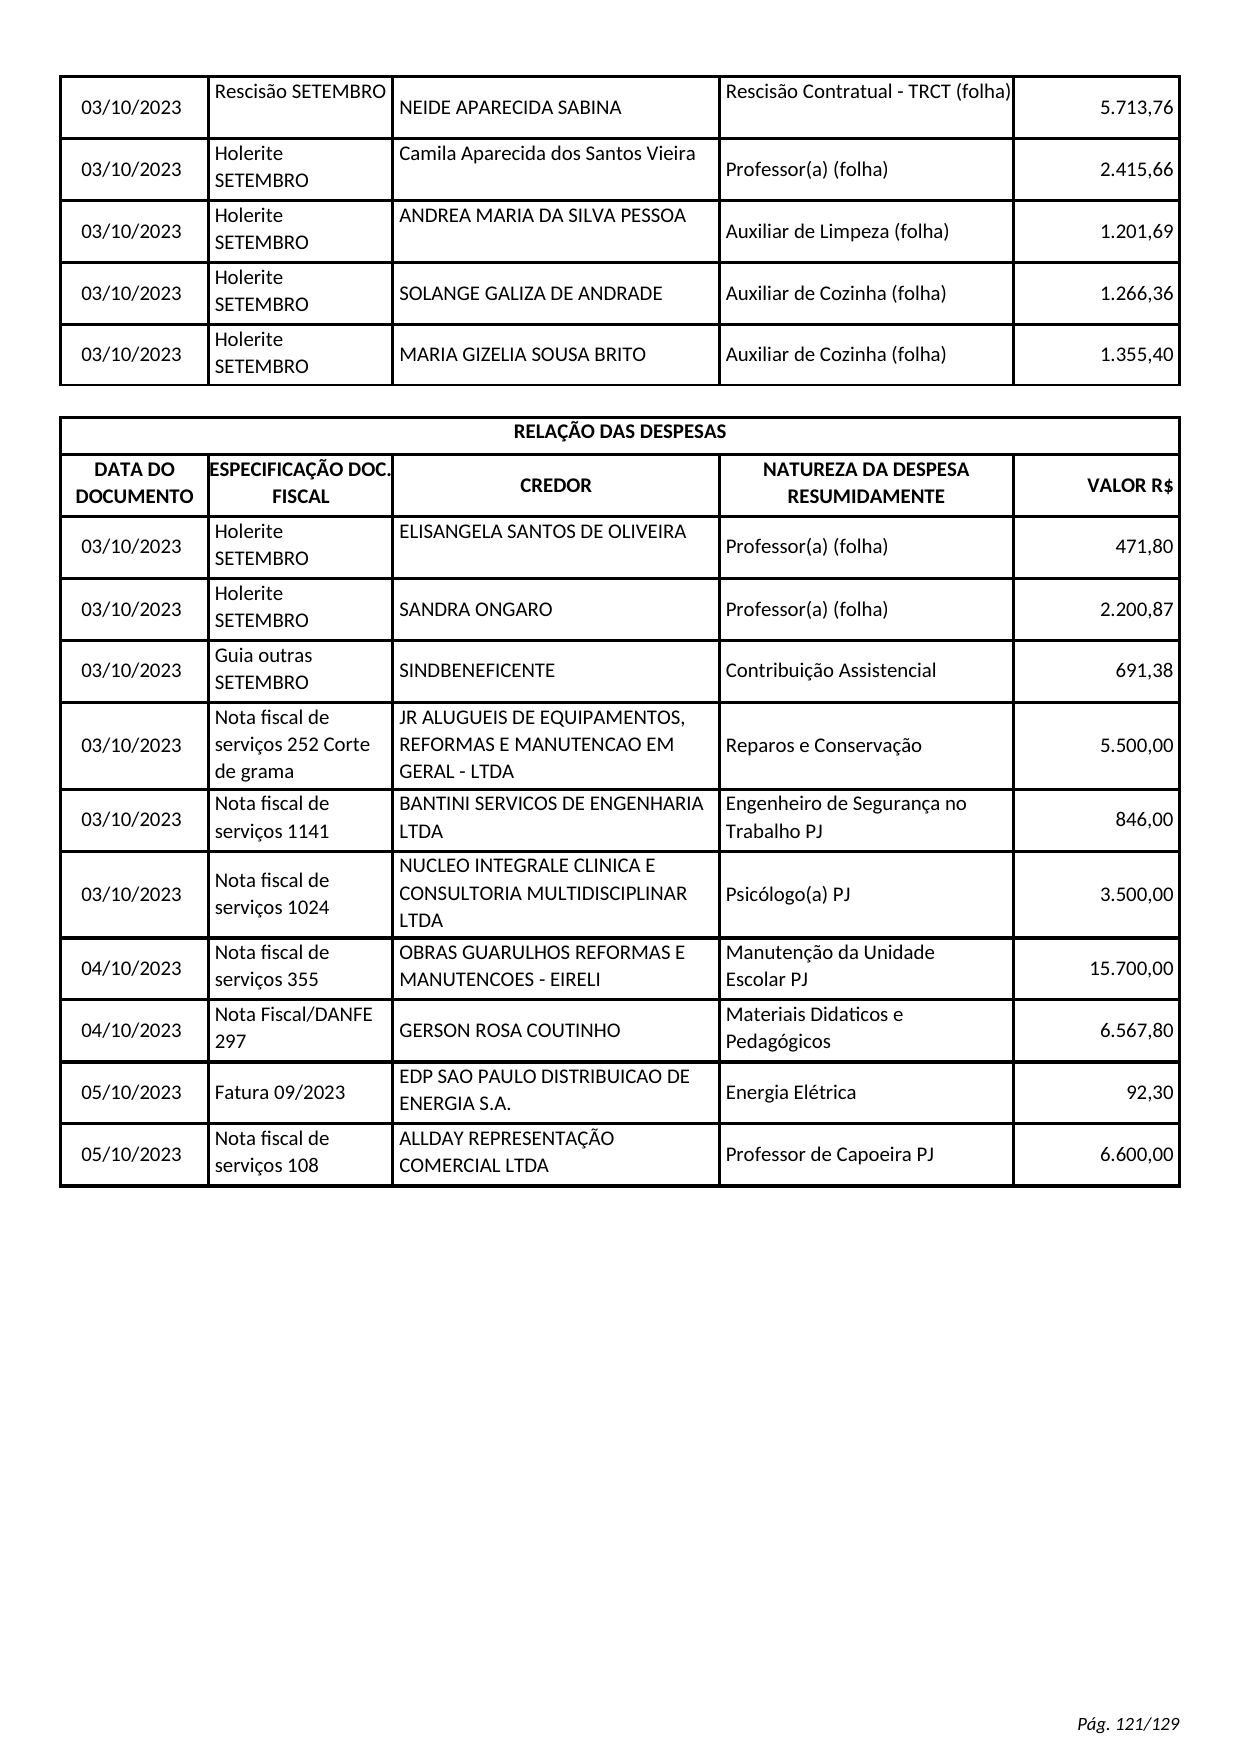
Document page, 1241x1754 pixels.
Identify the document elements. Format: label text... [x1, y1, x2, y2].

table_cell Professor de Capoeira PJ [721, 1125, 1012, 1184]
table_cell Holerite SETEMBRO [210, 326, 391, 384]
table_cell ELISANGELA SANTOS DE OLIVEIRA [394, 518, 718, 577]
table_cell 5.713,76 [1015, 78, 1178, 137]
table_cell EDP SAO PAULO DISTRIBUICAO DE ENERGIA S.A. [394, 1064, 718, 1122]
table_cell 03/10/2023 [62, 202, 207, 261]
table_cell Holerite SETEMBRO [210, 202, 391, 261]
table_cell Auxiliar de Limpeza (folha) [721, 202, 1012, 261]
table_cell Materiais Didaticos e Pedagógicos [721, 1001, 1012, 1060]
table_cell 03/10/2023 [62, 518, 207, 577]
table_cell 3.500,00 [1015, 853, 1178, 936]
table_cell 03/10/2023 [62, 78, 207, 137]
table_cell Nota fiscal de serviços 355 [210, 940, 391, 998]
table_cell Guia outras SETEMBRO [210, 642, 391, 701]
table_cell Nota fiscal de serviços 1141 [210, 791, 391, 849]
table_cell Holerite SETEMBRO [210, 264, 391, 323]
table_cell 2.415,66 [1015, 140, 1178, 199]
table_cell Contribuição Assistencial [721, 642, 1012, 701]
table_cell 03/10/2023 [62, 791, 207, 849]
table_cell 1.355,40 [1015, 326, 1178, 384]
table_cell ANDREA MARIA DA SILVA PESSOA [394, 202, 718, 261]
table_cell ALLDAY REPRESENTAÇÃO COMERCIAL LTDA [394, 1125, 718, 1184]
table_cell Engenheiro de Segurança no Trabalho PJ [721, 791, 1012, 849]
table_cell 6.567,80 [1015, 1001, 1178, 1060]
table_cell Holerite SETEMBRO [210, 140, 391, 199]
table_cell Auxiliar de Cozinha (folha) [721, 326, 1012, 384]
table_cell 04/10/2023 [62, 1001, 207, 1060]
table_cell JR ALUGUEIS DE EQUIPAMENTOS, REFORMAS E MANUTENCAO EM GERAL - LTDA [394, 704, 718, 787]
table_cell ESPECIFICAÇÃO DOC. FISCAL [210, 456, 391, 515]
table_cell Reparos e Conservação [721, 704, 1012, 787]
table_cell 6.600,00 [1015, 1125, 1178, 1184]
table_cell 03/10/2023 [62, 853, 207, 936]
table_cell Nota Fiscal/DANFE 297 [210, 1001, 391, 1060]
table_cell Psicólogo(a) PJ [721, 853, 1012, 936]
table_cell SINDBENEFICENTE [394, 642, 718, 701]
table_cell 2.200,87 [1015, 580, 1178, 639]
table_cell CREDOR [394, 456, 718, 515]
table_cell 03/10/2023 [62, 580, 207, 639]
table_cell Manutenção da Unidade Escolar PJ [721, 940, 1012, 998]
table_cell Nota fiscal de serviços 1024 [210, 853, 391, 936]
table_cell 03/10/2023 [62, 704, 207, 787]
table_cell 471,80 [1015, 518, 1178, 577]
table_cell 05/10/2023 [62, 1125, 207, 1184]
table_cell SANDRA ONGARO [394, 580, 718, 639]
table_cell DATA DO DOCUMENTO [62, 456, 207, 515]
table_cell 92,30 [1015, 1064, 1178, 1122]
table_cell 05/10/2023 [62, 1064, 207, 1122]
table_cell Nota fiscal de serviços 108 [210, 1125, 391, 1184]
table_header RELAÇÃO DAS DESPESAS [62, 419, 1178, 453]
table_cell 04/10/2023 [62, 940, 207, 998]
table_cell 5.500,00 [1015, 704, 1178, 787]
table_cell NUCLEO INTEGRALE CLINICA E CONSULTORIA MULTIDISCIPLINAR LTDA [394, 853, 718, 936]
table_cell GERSON ROSA COUTINHO [394, 1001, 718, 1060]
table_cell BANTINI SERVICOS DE ENGENHARIA LTDA [394, 791, 718, 849]
table_cell Camila Aparecida dos Santos Vieira [394, 140, 718, 199]
table_cell 846,00 [1015, 791, 1178, 849]
table_cell VALOR R$ [1015, 456, 1178, 515]
table_cell Nota fiscal de serviços 252 Corte de grama [210, 704, 391, 787]
table_cell OBRAS GUARULHOS REFORMAS E MANUTENCOES - EIRELI [394, 940, 718, 998]
table_cell Rescisão SETEMBRO [210, 78, 391, 137]
table_cell Energia Elétrica [721, 1064, 1012, 1122]
table_cell 03/10/2023 [62, 264, 207, 323]
table_cell NEIDE APARECIDA SABINA [394, 78, 718, 137]
table_cell 03/10/2023 [62, 326, 207, 384]
table_cell Professor(a) (folha) [721, 140, 1012, 199]
table_cell Holerite SETEMBRO [210, 580, 391, 639]
table_cell Auxiliar de Cozinha (folha) [721, 264, 1012, 323]
table_cell MARIA GIZELIA SOUSA BRITO [394, 326, 718, 384]
table_cell Fatura 09/2023 [210, 1064, 391, 1122]
table_cell Holerite SETEMBRO [210, 518, 391, 577]
table_cell Professor(a) (folha) [721, 518, 1012, 577]
table_cell Professor(a) (folha) [721, 580, 1012, 639]
table_cell SOLANGE GALIZA DE ANDRADE [394, 264, 718, 323]
table_cell 03/10/2023 [62, 140, 207, 199]
table_cell Rescisão Contratual - TRCT (folha) [721, 78, 1012, 137]
table_cell 15.700,00 [1015, 940, 1178, 998]
table_cell 691,38 [1015, 642, 1178, 701]
table_cell 1.201,69 [1015, 202, 1178, 261]
table_cell 03/10/2023 [62, 642, 207, 701]
table_cell 1.266,36 [1015, 264, 1178, 323]
table_cell NATUREZA DA DESPESA RESUMIDAMENTE [721, 456, 1012, 515]
